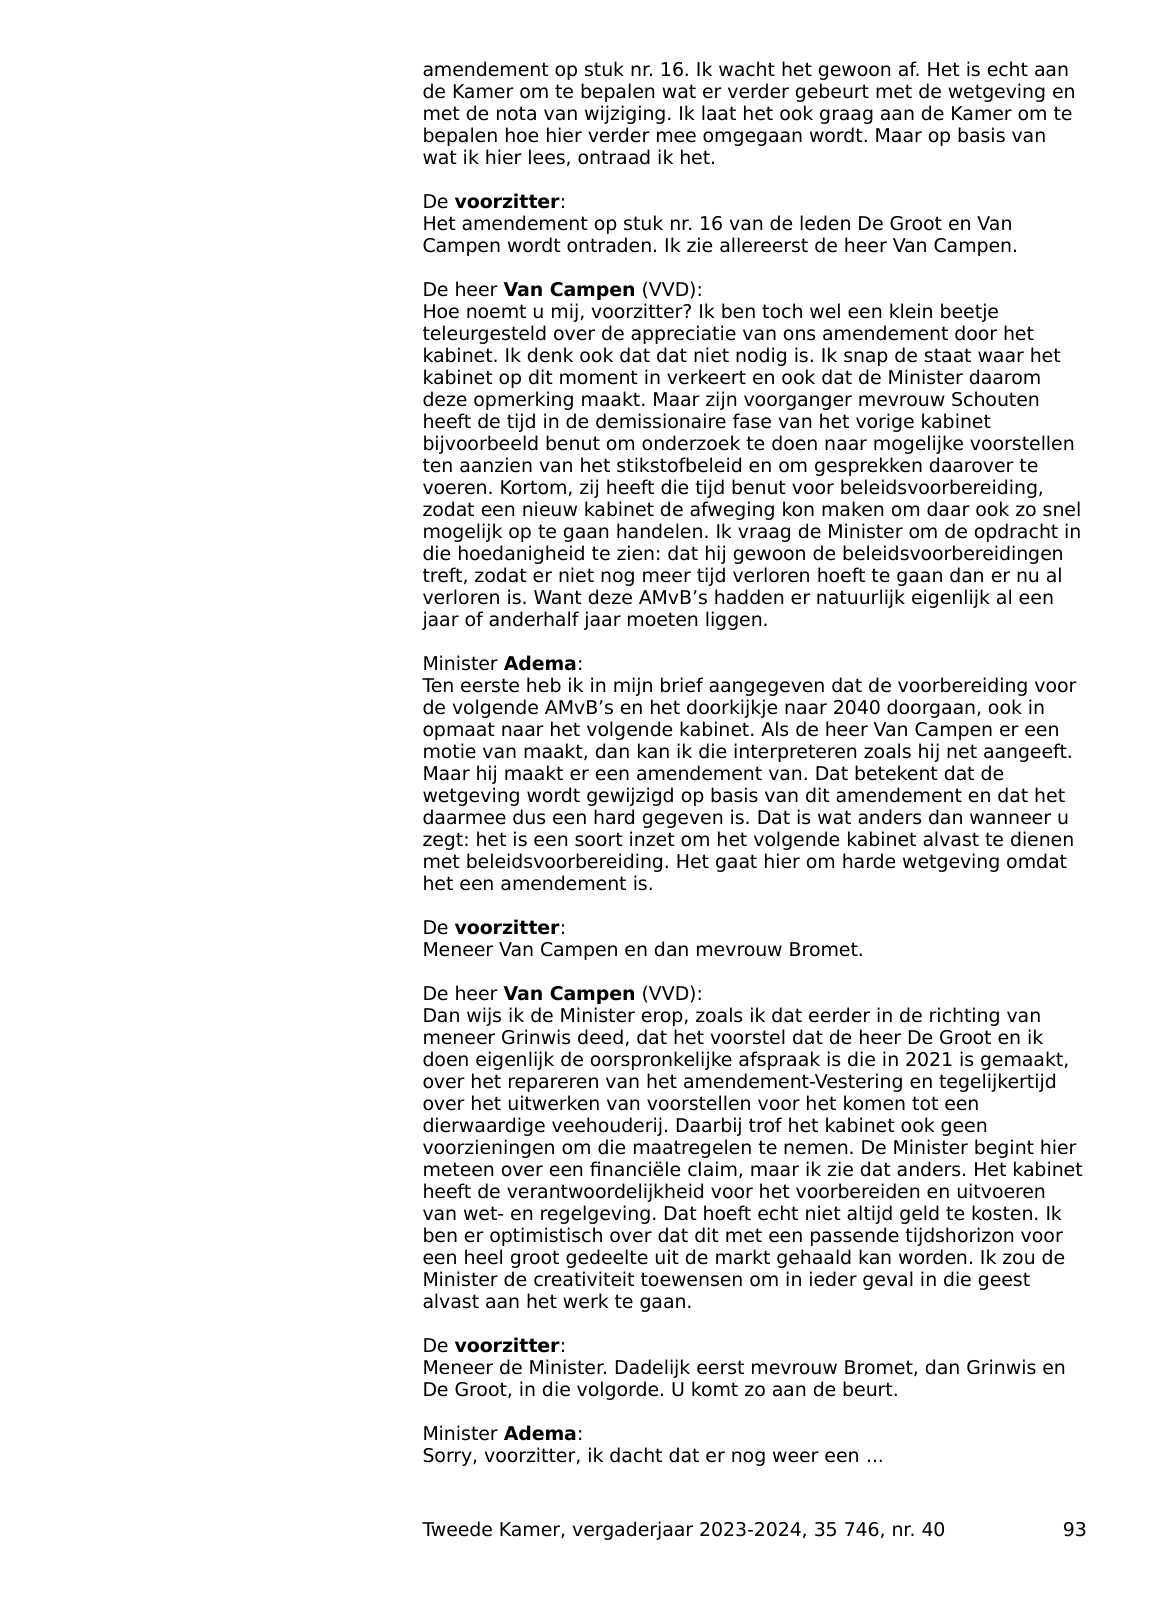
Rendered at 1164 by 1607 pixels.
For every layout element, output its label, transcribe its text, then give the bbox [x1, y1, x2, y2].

text De voorzitter: [422, 917, 1087, 939]
text Het amendement op stuk nr. 16 van de leden De Groot en Van Campen wordt ontraden. Ik zie allereerst de heer Van Campen. [422, 213, 1087, 257]
text Sorry, voorzitter, ik dacht dat er nog weer een ... [422, 1445, 1087, 1467]
text Dan wijs ik de Minister erop, zoals ik dat eerder in de richting van meneer Grinwis deed, dat het voorstel dat de heer De Groot en ik doen eigenlijk de oorspronkelijke afspraak is die in 2021 is gemaakt, over het repareren van het amendement-Vestering en tegelijkertijd over het uitwerken van voorstellen voor het komen tot een dierwaardige veehouderij. Daarbij trof het kabinet ook geen voorzieningen om die maatregelen te nemen. De Minister begint hier meteen over een financiële claim, maar ik zie dat anders. Het kabinet heeft de verantwoordelijkheid voor het voorbereiden en uitvoeren van wet- en regelgeving. Dat hoeft echt niet altijd geld te kosten. Ik ben er optimistisch over dat dit met een passende tijdshorizon voor een heel groot gedeelte uit de markt gehaald kan worden. Ik zou de Minister de creativiteit toewensen om in ieder geval in die geest alvast aan het werk te gaan. [422, 1005, 1087, 1313]
text Meneer Van Campen en dan mevrouw Bromet. [422, 939, 1087, 961]
text Hoe noemt u mij, voorzitter? Ik ben toch wel een klein beetje teleurgesteld over de appreciatie van ons amendement door het kabinet. Ik denk ook dat dat niet nodig is. Ik snap de staat waar het kabinet op dit moment in verkeert en ook dat de Minister daarom deze opmerking maakt. Maar zijn voorganger mevrouw Schouten heeft de tijd in de demissionaire fase van het vorige kabinet bijvoorbeeld benut om onderzoek te doen naar mogelijke voorstellen ten aanzien van het stikstofbeleid en om gesprekken daarover te voeren. Kortom, zij heeft die tijd benut voor beleidsvoorbereiding, zodat een nieuw kabinet de afweging kon maken om daar ook zo snel mogelijk op te gaan handelen. Ik vraag de Minister om de opdracht in die hoedanigheid te zien: dat hij gewoon de beleidsvoorbereidingen treft, zodat er niet nog meer tijd verloren hoeft te gaan dan er nu al verloren is. Want deze AMvB’s hadden er natuurlijk eigenlijk al een jaar of anderhalf jaar moeten liggen. [422, 301, 1087, 631]
text Meneer de Minister. Dadelijk eerst mevrouw Bromet, dan Grinwis en De Groot, in die volgorde. U komt zo aan de beurt. [422, 1357, 1087, 1401]
text De heer Van Campen (VVD): [422, 279, 1087, 301]
text Minister Adema: [422, 653, 1087, 675]
text De voorzitter: [422, 1335, 1087, 1357]
text amendement op stuk nr. 16. Ik wacht het gewoon af. Het is echt aan de Kamer om te bepalen wat er verder gebeurt met de wetgeving en met de nota van wijziging. Ik laat het ook graag aan de Kamer om te bepalen hoe hier verder mee omgegaan wordt. Maar op basis van wat ik hier lees, ontraad ik het. [422, 59, 1087, 169]
text Minister Adema: [422, 1423, 1087, 1445]
text De heer Van Campen (VVD): [422, 983, 1087, 1005]
text De voorzitter: [422, 191, 1087, 213]
text Ten eerste heb ik in mijn brief aangegeven dat de voorbereiding voor de volgende AMvB’s en het doorkijkje naar 2040 doorgaan, ook in opmaat naar het volgende kabinet. Als de heer Van Campen er een motie van maakt, dan kan ik die interpreteren zoals hij net aangeeft. Maar hij maakt er een amendement van. Dat betekent dat de wetgeving wordt gewijzigd op basis van dit amendement en dat het daarmee dus een hard gegeven is. Dat is wat anders dan wanneer u zegt: het is een soort inzet om het volgende kabinet alvast te dienen met beleidsvoorbereiding. Het gaat hier om harde wetgeving omdat het een amendement is. [422, 675, 1087, 895]
